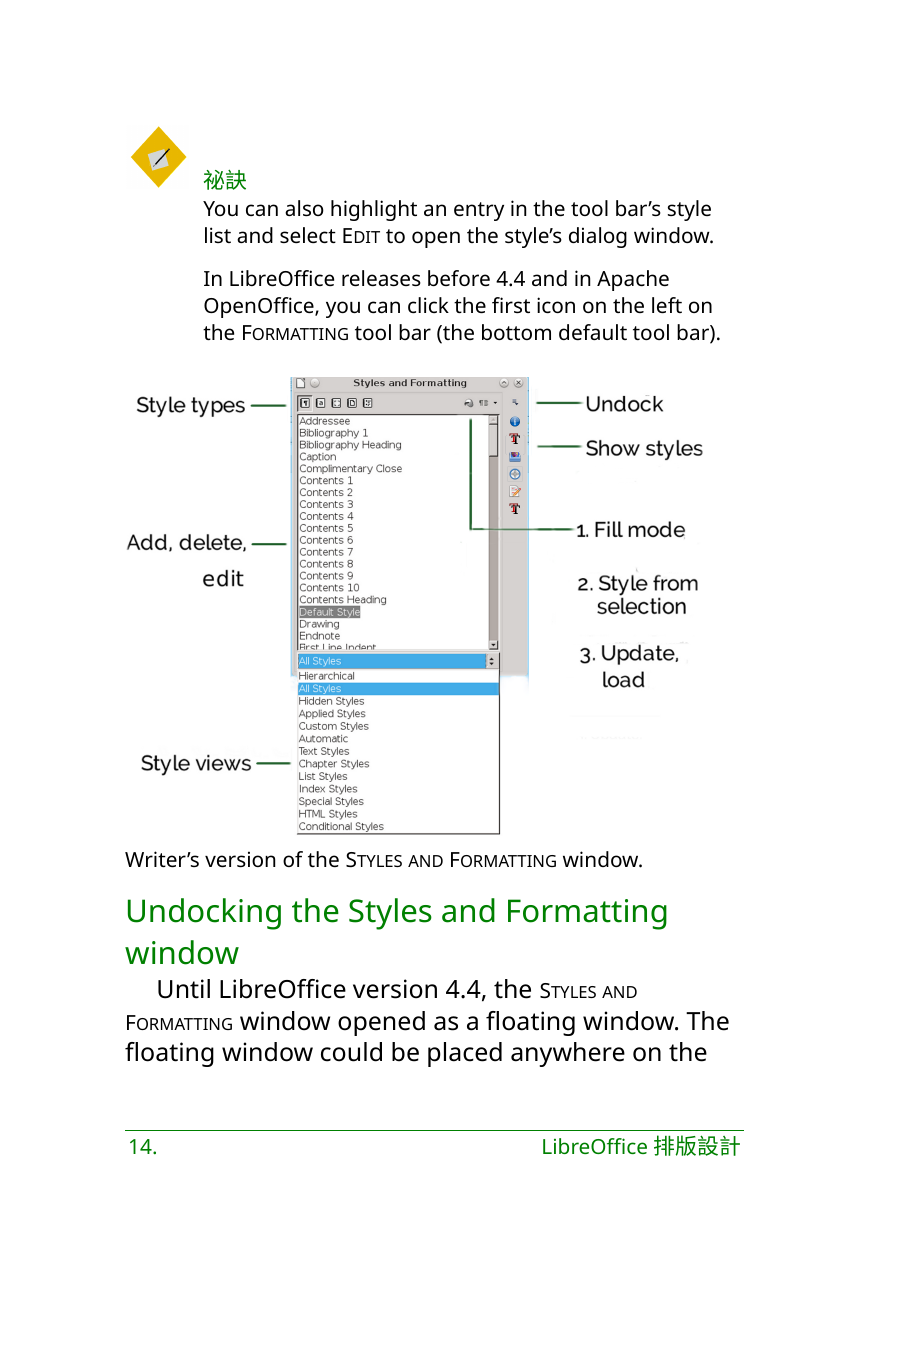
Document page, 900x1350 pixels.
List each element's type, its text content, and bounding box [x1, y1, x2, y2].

text You can also highlight an entry in the tool bar’s style list and select Edit to open the style’s dialog window. [203, 195, 744, 249]
table_header [125, 377, 744, 838]
text In LibreOffice releases before 4.4 and in Apache OpenOffice, you can click the first icon on the left on the Formatting tool bar (the bottom default tool bar). [203, 264, 744, 346]
picture [125, 377, 706, 836]
table_cell Writer’s version of the Styles and Formatting window. [125, 838, 744, 873]
text Until LibreOffice version 4.4, the Styles and Formatting window opened as a floating window. The floating window could be placed anywhere on the [125, 974, 744, 1068]
picture [126, 125, 189, 189]
list 祕訣 [125, 125, 744, 195]
subtitle Undocking the Styles and Formatting window [125, 889, 744, 974]
